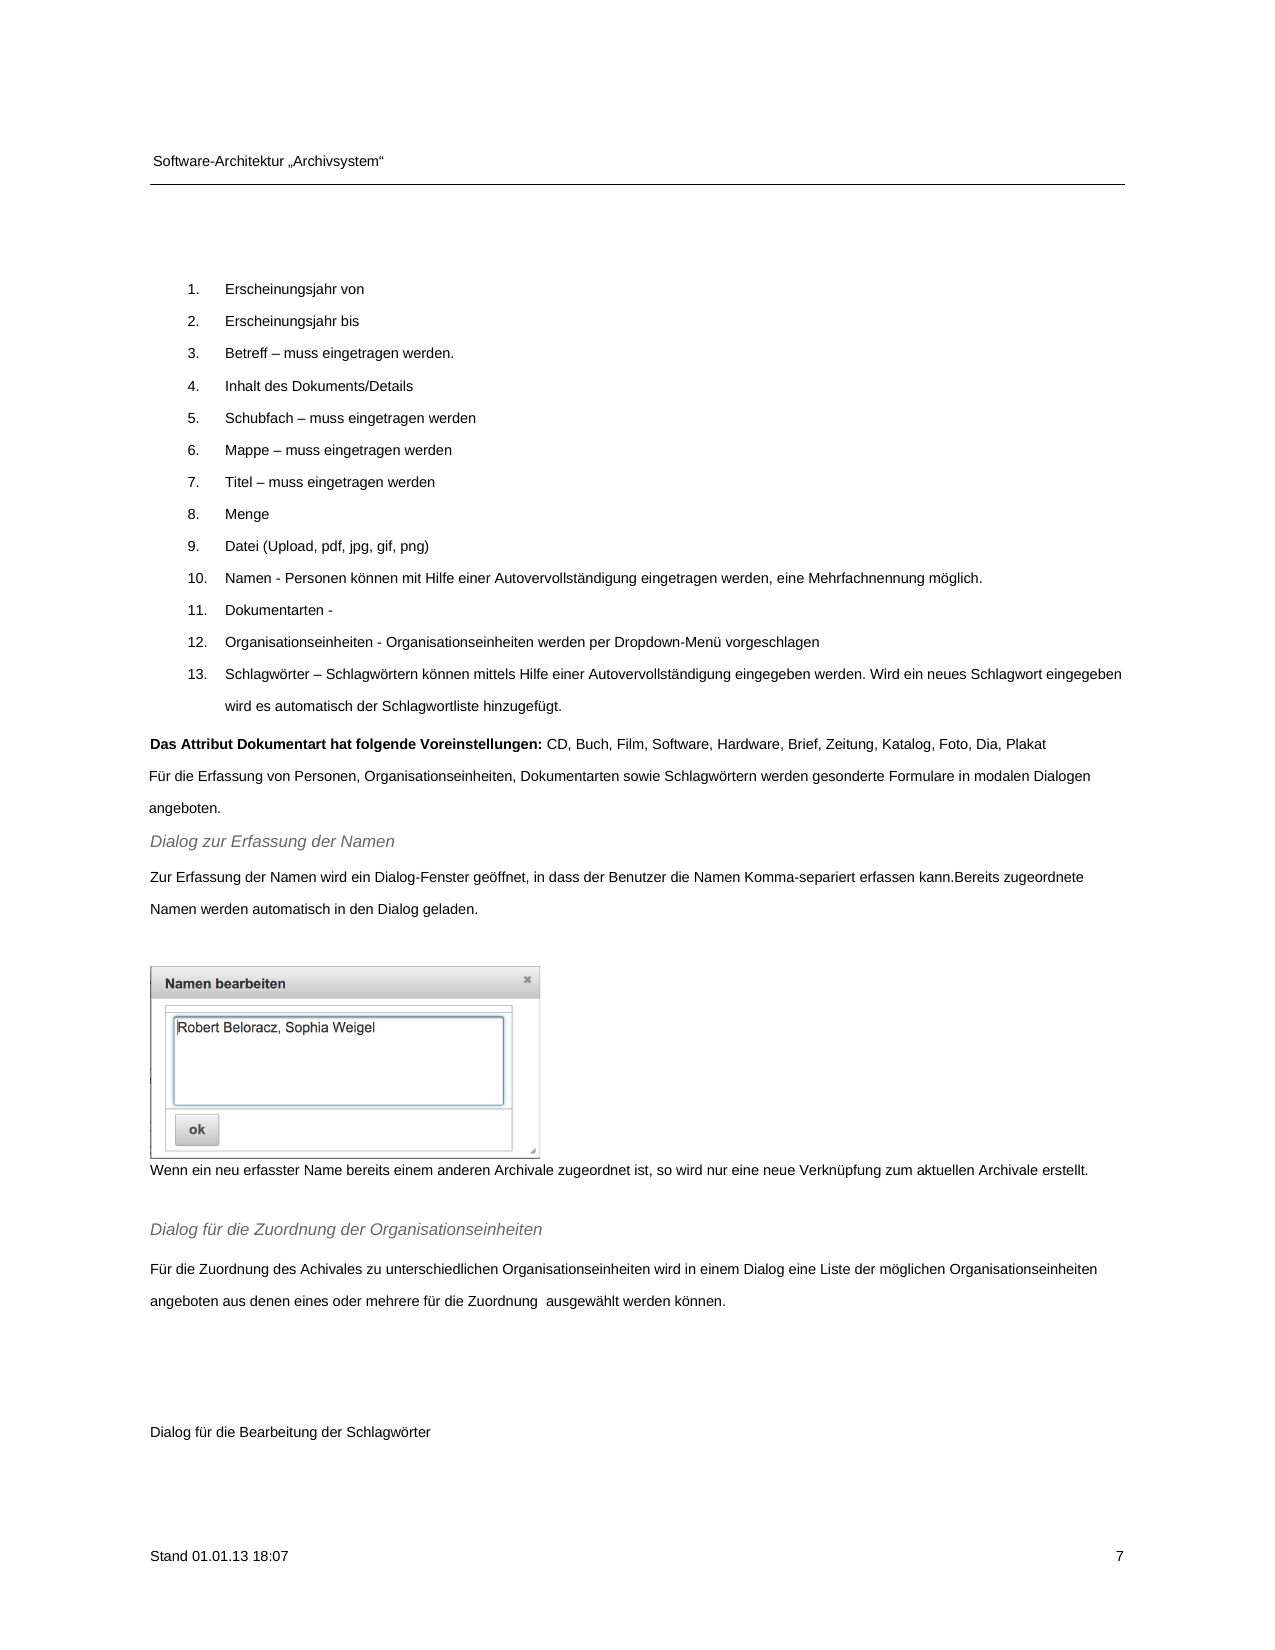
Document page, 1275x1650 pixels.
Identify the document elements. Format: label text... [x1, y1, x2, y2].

list Schubfach – muss eingetragen werden [187, 410, 1125, 438]
list Menge [187, 506, 1125, 534]
list Für die Erfassung von Personen, Organisationseinheiten, Dokumentarten sowie Schlagwörtern werden gesonderte Formulare in modalen Dialogen angeboten. [146, 768, 1125, 828]
text Zur Erfassung der Namen wird ein Dialog-Fenster geöffnet, in dass der Benutzer die Namen Komma-separiert erfassen kann.Bereits zugeordnete Namen werden automatisch in den Dialog geladen. [150, 870, 1125, 930]
list Erscheinungsjahr von [187, 282, 1125, 309]
list Erscheinungsjahr bis [187, 314, 1125, 342]
list Betreff – muss eingetragen werden. [187, 346, 1125, 374]
list Datei (Upload, pdf, jpg, gif, png) [187, 538, 1125, 566]
text Dialog für die Bearbeitung der Schlagwörter [150, 1424, 1125, 1452]
list Organisationseinheiten - Organisationseinheiten werden per Dropdown-Menü vorgeschlagen [187, 634, 1125, 662]
list Mappe – muss eingetragen werden [187, 442, 1125, 470]
list Namen - Personen können mit Hilfe einer Autovervollständigung eingetragen werden, eine Mehrfachnennung möglich. [187, 570, 1125, 598]
text Wenn ein neu erfasster Name bereits einem anderen Archivale zugeordnet ist, so wird nur eine neue Verknüpfung zum aktuellen Archivale erstellt. [150, 966, 1125, 1191]
list Titel – muss eingetragen werden [187, 474, 1125, 502]
text Für die Zuordnung des Achivales zu unterschiedlichen Organisationseinheiten wird in einem Dialog eine Liste der möglichen Organisationseinheiten angeboten aus denen eines oder mehrere für die Zuordnung ausgewählt werden können. [150, 1261, 1125, 1321]
text Das Attribut Dokumentart hat folgende Voreinstellungen: CD, Buch, Film, Software, Hardware, Brief, Zeitung, Katalog, Foto, Dia, Plakat [150, 736, 1125, 764]
subtitle Dialog für die Zuordnung der Organisationseinheiten [150, 1220, 1125, 1252]
picture [150, 966, 541, 1159]
list Inhalt des Dokuments/Details [187, 378, 1125, 406]
subtitle Dialog zur Erfassung der Namen [149, 832, 1125, 865]
list Schlagwörter – Schlagwörtern können mittels Hilfe einer Autovervollständigung eingegeben werden. Wird ein neues Schlagwort eingegeben wird es automatisch der Schlagwortliste hinzugefügt. [187, 667, 1125, 727]
list Dokumentarten - [187, 602, 1125, 630]
